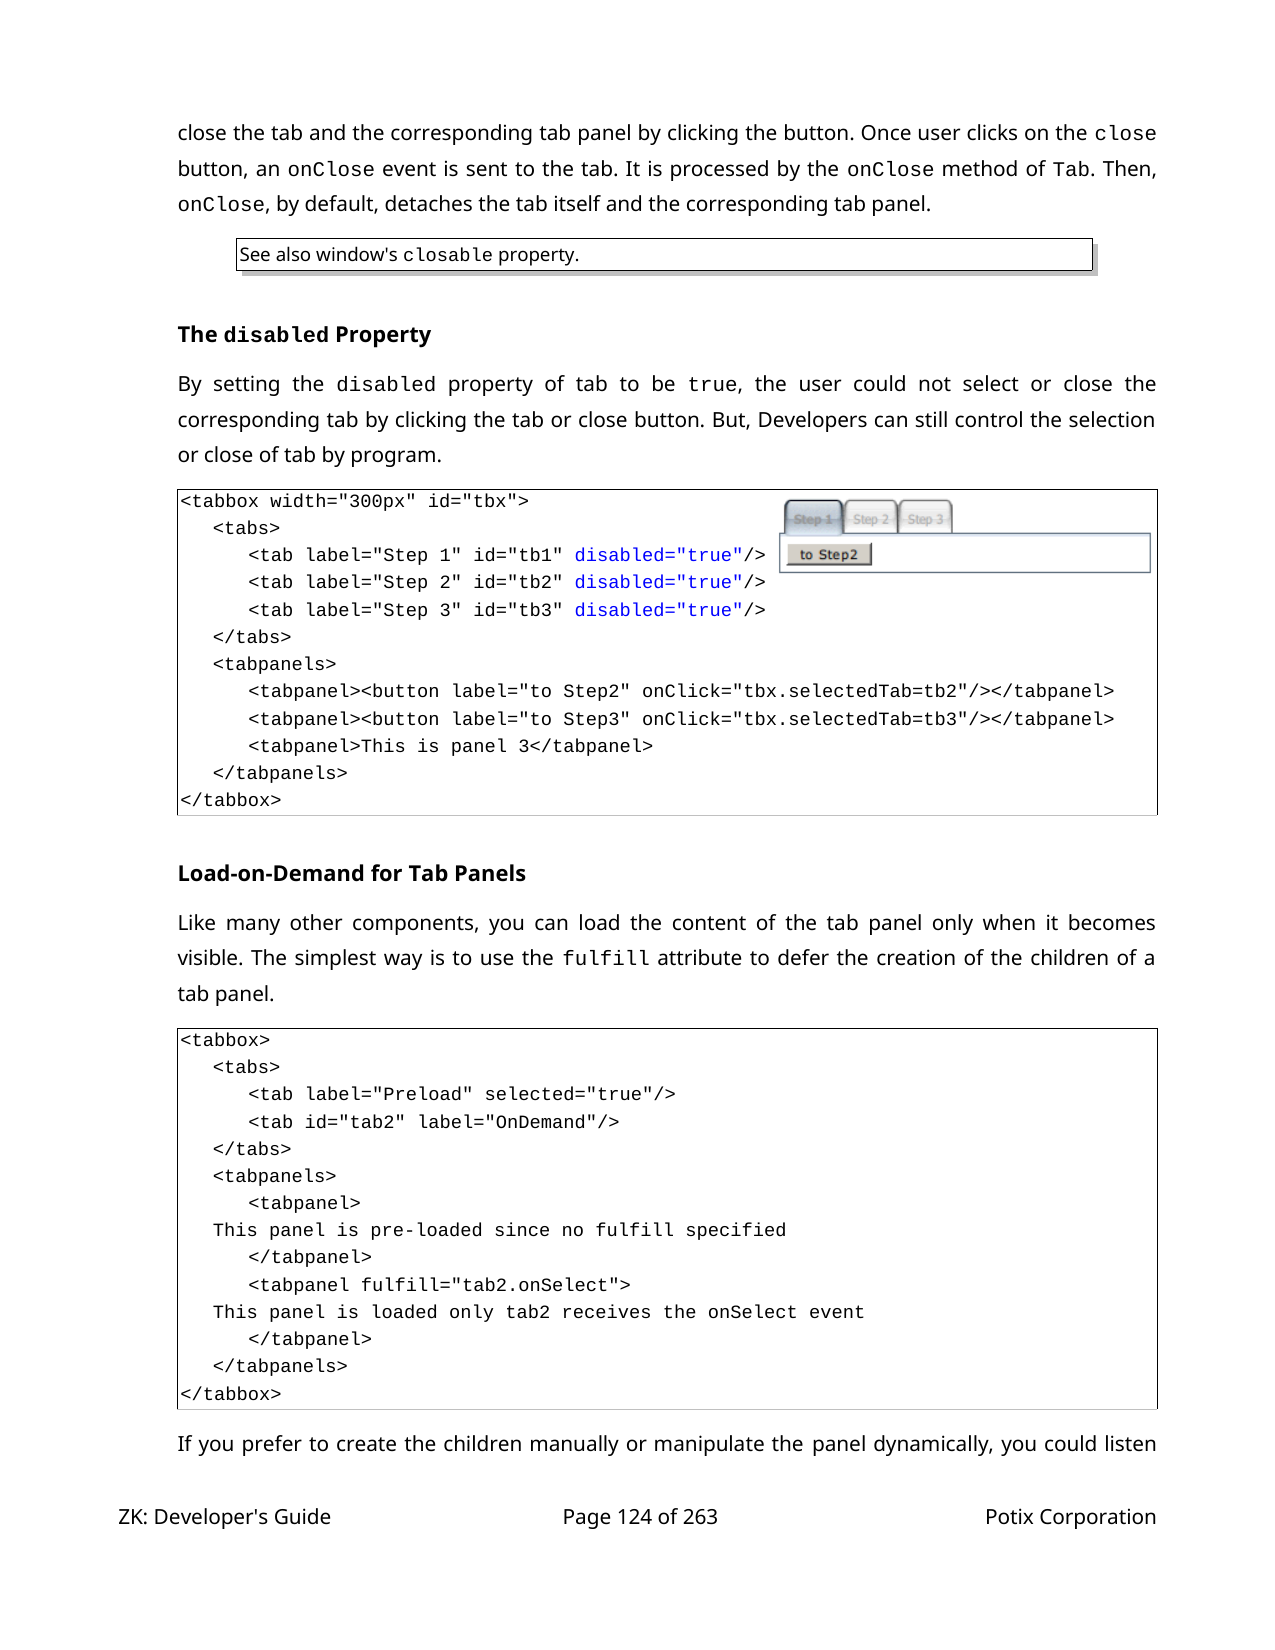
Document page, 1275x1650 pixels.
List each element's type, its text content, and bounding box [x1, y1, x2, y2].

text </tabpanels> [178, 761, 1157, 785]
text <tabpanel>This is panel 3</tabpanel> [178, 733, 1157, 758]
subtitle Load-on-Demand for Tab Panels [177, 858, 1157, 888]
text See also window's closable property. [237, 239, 1092, 270]
text </tabs> [178, 1137, 1157, 1161]
subtitle The disabled Property [177, 318, 1157, 349]
text <tab label="Preload" selected="true"/> [178, 1082, 1157, 1107]
text <tab id="tab2" label="OnDemand"/> [178, 1109, 1157, 1134]
text <tabpanel fulfill="tab2.onSelect"> [178, 1273, 1157, 1297]
text </tabpanel> [178, 1327, 1157, 1351]
text <tab label="Step 3" id="tb3" disabled="true"/> [178, 598, 1157, 622]
text <tab label="Step 2" id="tb2" disabled="true"/> [178, 570, 1157, 595]
text <tabpanel><button label="to Step2" onClick="tbx.selectedTab=tb2"/></tabpanel> [178, 679, 1157, 703]
picture [773, 495, 1156, 577]
text <tabpanels> [178, 652, 1157, 676]
text <tab label="Step 1" id="tb1" disabled="true"/> [178, 543, 773, 567]
text <tabbox> [178, 1029, 1157, 1052]
text <tabs> [178, 516, 773, 540]
text <tabs> [178, 1055, 1157, 1079]
text <tabpanel> [178, 1191, 1157, 1215]
text <tabpanels> [178, 1164, 1157, 1188]
text </tabbox> [178, 1381, 1157, 1409]
text If you prefer to create the children manually or manipulate the panel dynamically, you could listen [177, 1429, 1157, 1457]
text <tabpanel><button label="to Step3" onClick="tbx.selectedTab=tb3"/></tabpanel> [178, 706, 1157, 731]
text </tabpanels> [178, 1354, 1157, 1378]
text By setting the disabled property of tab to be true, the user could not select or close the corresponding tab by clicking the tab or close button. But, Developers can still control the selection or close of tab by program. [177, 369, 1157, 468]
text </tabpanel> [178, 1245, 1157, 1270]
text close the tab and the corresponding tab panel by clicking the button. Once user clicks on the close button, an onClose event is sent to the tab. It is processed by the onClose method of Tab. Then, onClose, by default, detaches the tab itself and the corresponding tab panel. [177, 118, 1157, 218]
text </tabbox> [178, 788, 1157, 815]
text </tabs> [178, 625, 1157, 649]
text Like many other components, you can load the content of the tab panel only when it becomes visible. The simplest way is to use the fulfill attribute to defer the creation of the children of a tab panel. [177, 908, 1157, 1007]
text This panel is loaded only tab2 receives the onSelect event [178, 1300, 1157, 1324]
text This panel is pre-loaded since no fulfill specified [178, 1218, 1157, 1242]
text <tabbox width="300px" id="tbx"> [178, 490, 1157, 513]
